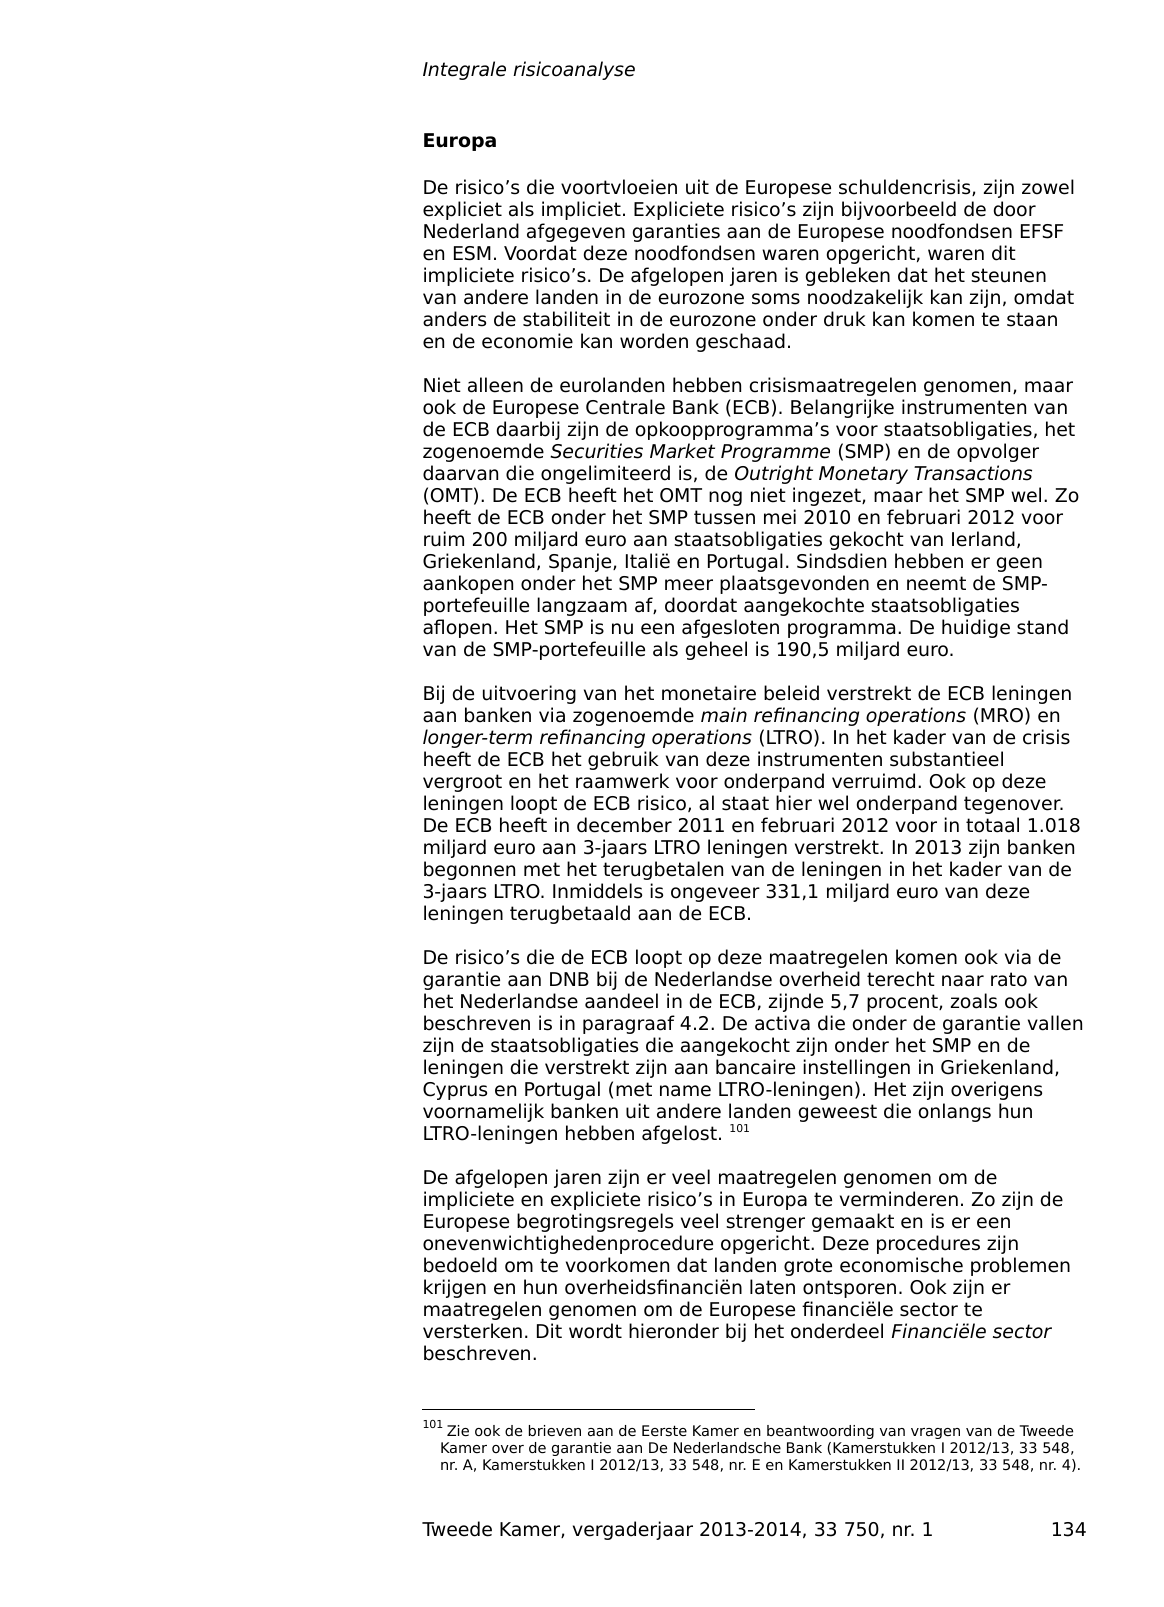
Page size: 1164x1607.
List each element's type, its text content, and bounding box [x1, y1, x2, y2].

text Zie ook de brieven aan de Eerste Kamer en beantwoording van vragen van de Tweede Kamer over de garantie aan De Nederlandsche Bank (Kamerstukken I 2012/13, 33 548, nr. A, Kamerstukken I 2012/13, 33 548, nr. E en Kamerstukken II 2012/13, 33 548, nr. 4). [422, 1418, 1087, 1474]
text De afgelopen jaren zijn er veel maatregelen genomen om de impliciete en expliciete risico’s in Europa te verminderen. Zo zijn de Europese begrotingsregels veel strenger gemaakt en is er een onevenwichtighedenprocedure opgericht. Deze procedures zijn bedoeld om te voorkomen dat landen grote economische problemen krijgen en hun overheidsfinanciën laten ontsporen. Ook zijn er maatregelen genomen om de Europese financiële sector te versterken. Dit wordt hieronder bij het onderdeel Financiële sector beschreven. [422, 1167, 1087, 1364]
text Niet alleen de eurolanden hebben crisismaatregelen genomen, maar ook de Europese Centrale Bank (ECB). Belangrijke instrumenten van de ECB daarbij zijn de opkoopprogramma’s voor staatsobligaties, het zogenoemde Securities Market Programme (SMP) en de opvolger daarvan die ongelimiteerd is, de Outright Monetary Transactions (OMT). De ECB heeft het OMT nog niet ingezet, maar het SMP wel. Zo heeft de ECB onder het SMP tussen mei 2010 en februari 2012 voor ruim 200 miljard euro aan staatsobligaties gekocht van Ierland, Griekenland, Spanje, Italië en Portugal. Sindsdien hebben er geen aankopen onder het SMP meer plaatsgevonden en neemt de SMP-portefeuille langzaam af, doordat aangekochte staatsobligaties aflopen. Het SMP is nu een afgesloten programma. De huidige stand van de SMP-portefeuille als geheel is 190,5 miljard euro. [422, 375, 1087, 661]
subtitle Europa [422, 130, 1087, 152]
text Bij de uitvoering van het monetaire beleid verstrekt de ECB leningen aan banken via zogenoemde main refinancing operations (MRO) en longer-term refinancing operations (LTRO). In het kader van de crisis heeft de ECB het gebruik van deze instrumenten substantieel vergroot en het raamwerk voor onderpand verruimd. Ook op deze leningen loopt de ECB risico, al staat hier wel onderpand tegenover. De ECB heeft in december 2011 en februari 2012 voor in totaal 1.018 miljard euro aan 3-jaars LTRO leningen verstrekt. In 2013 zijn banken begonnen met het terugbetalen van de leningen in het kader van de 3-jaars LTRO. Inmiddels is ongeveer 331,1 miljard euro van deze leningen terugbetaald aan de ECB. [422, 683, 1087, 924]
text De risico’s die de ECB loopt op deze maatregelen komen ook via de garantie aan DNB bij de Nederlandse overheid terecht naar rato van het Nederlandse aandeel in de ECB, zijnde 5,7 procent, zoals ook beschreven is in paragraaf 4.2. De activa die onder de garantie vallen zijn de staatsobligaties die aangekocht zijn onder het SMP en de leningen die verstrekt zijn aan bancaire instellingen in Griekenland, Cyprus en Portugal (met name LTRO-leningen). Het zijn overigens voornamelijk banken uit andere landen geweest die onlangs hun LTRO-leningen hebben afgelost. [422, 947, 1087, 1144]
text De risico’s die voortvloeien uit de Europese schuldencrisis, zijn zowel expliciet als impliciet. Expliciete risico’s zijn bijvoorbeeld de door Nederland afgegeven garanties aan de Europese noodfondsen EFSF en ESM. Voordat deze noodfondsen waren opgericht, waren dit impliciete risico’s. De afgelopen jaren is gebleken dat het steunen van andere landen in de eurozone soms noodzakelijk kan zijn, omdat anders de stabiliteit in de eurozone onder druk kan komen te staan en de economie kan worden geschaad. [422, 177, 1087, 353]
